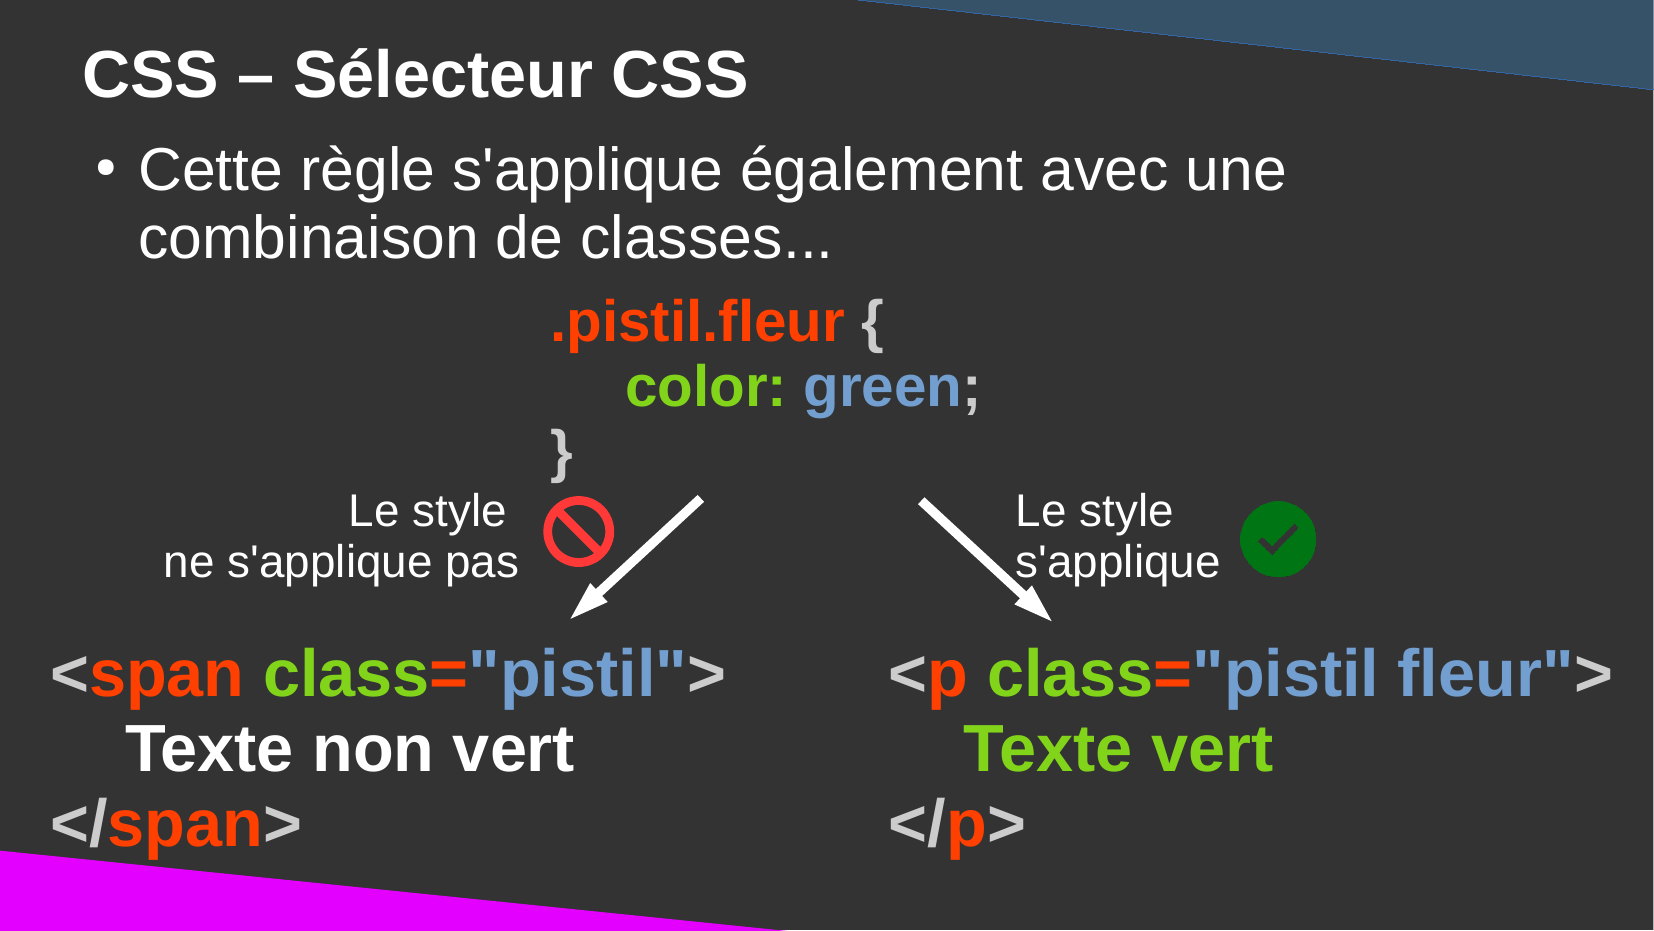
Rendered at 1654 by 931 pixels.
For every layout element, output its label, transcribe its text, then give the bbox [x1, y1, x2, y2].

title Le style ne s'applique pas [153, 484, 520, 588]
title Le style s'applique [1015, 484, 1382, 588]
title CSS – Sélecteur CSS [82, 37, 1571, 114]
text_box <p class="pistil fleur"> Texte vert </p> [874, 628, 1654, 869]
text_box [858, 0, 1654, 90]
text_box [0, 850, 788, 931]
text_box <span class="pistil"> Texte non vert </span> [35, 628, 779, 869]
text_box [543, 496, 615, 567]
text_box .pistil.fleur { color: green; } [535, 281, 1099, 492]
list Cette règle s'applique également avec une combinaison de classes... [80, 135, 1605, 272]
picture [1240, 501, 1316, 577]
